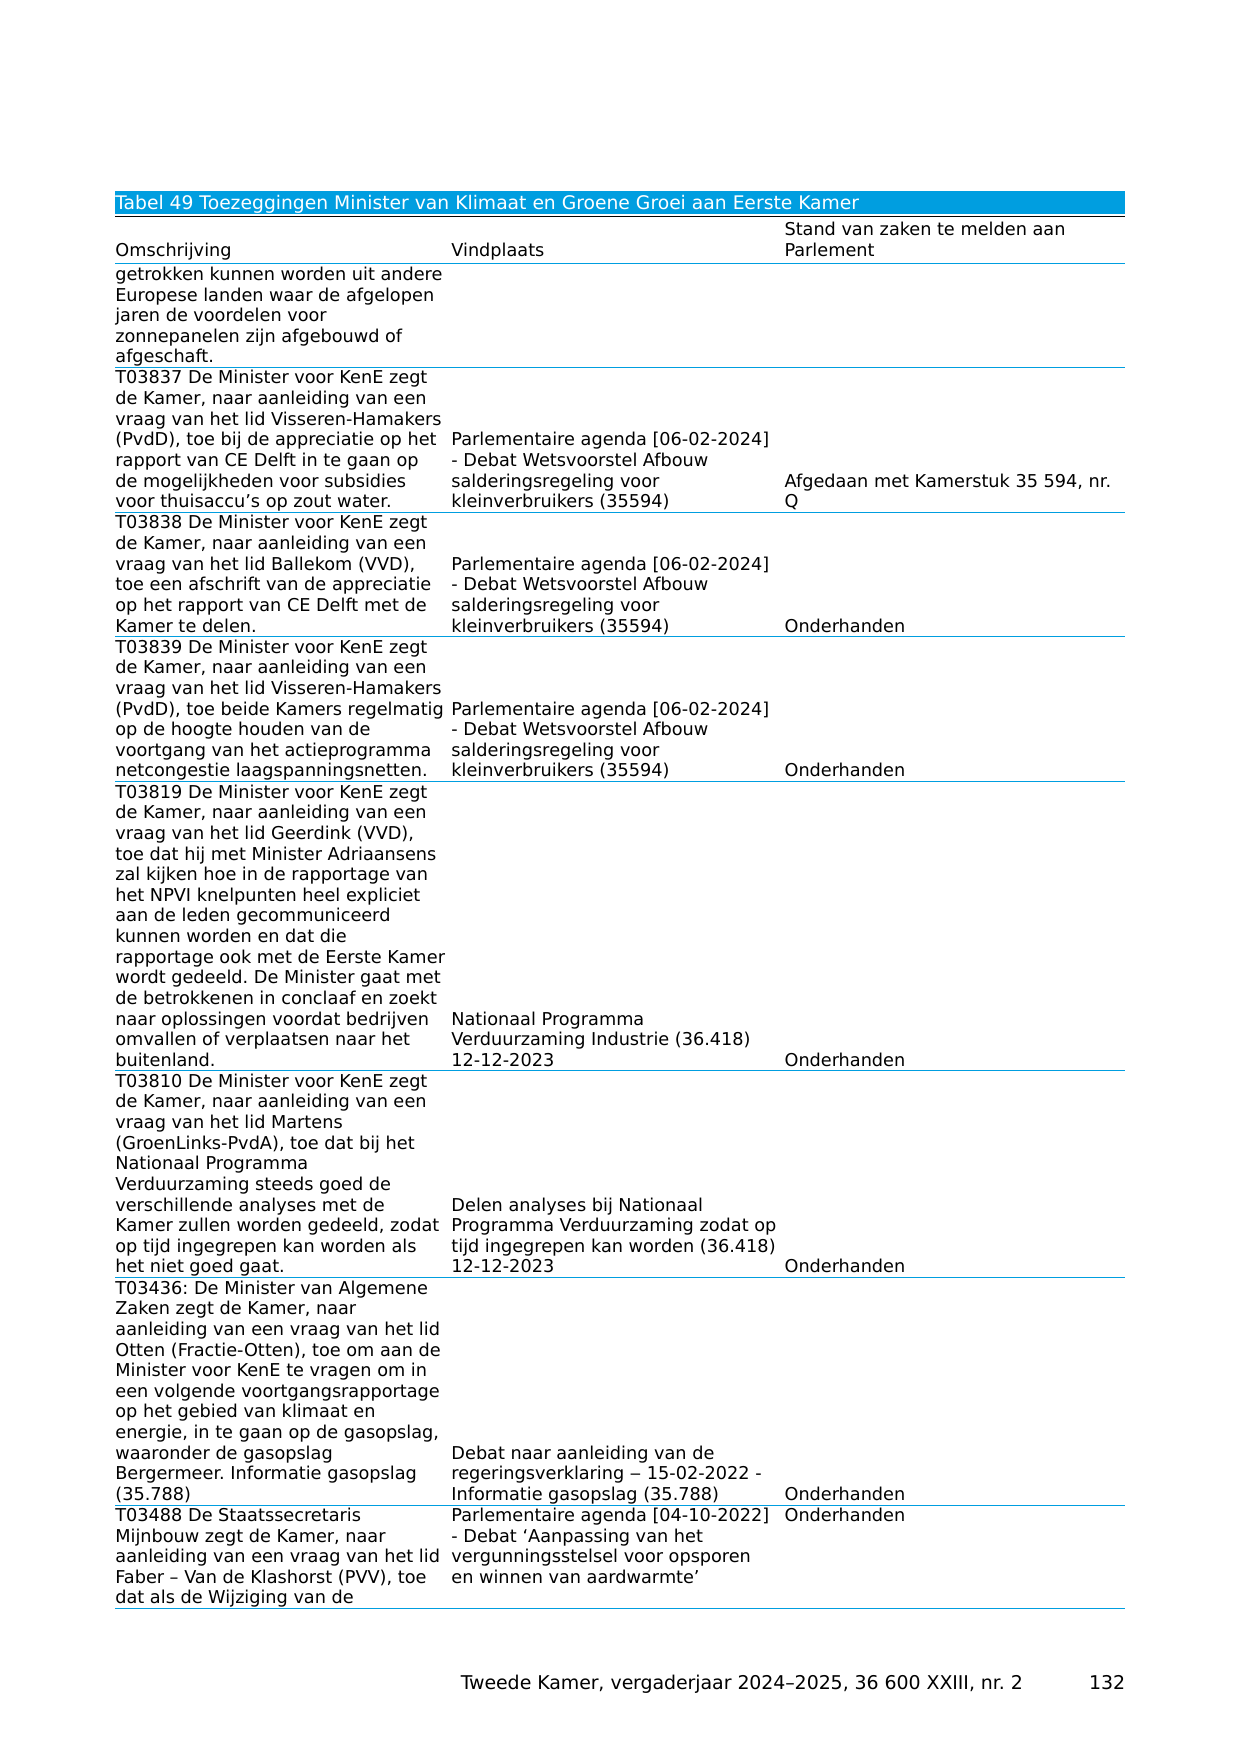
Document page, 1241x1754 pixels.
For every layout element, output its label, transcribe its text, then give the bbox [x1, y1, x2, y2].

table_cell T03436: De Minister van Algemene Zaken zegt de Kamer, naar aanleiding van een vraag van het lid Otten (Fractie-Otten), toe om aan de Minister voor KenE te vragen om in een volgende voortgangsrapportage op het gebied van klimaat en energie, in te gaan op de gasopslag, waaronder de gasopslag Bergermeer. Informatie gasopslag (35.788) [115, 1278, 448, 1504]
table_cell Parlementaire agenda [04-10-2022] - Debat ‘Aanpassing van het vergunningsstelsel voor opsporen en winnen van aardwarmte’ [448, 1506, 781, 1608]
table_cell T03488 De Staatssecretaris Mijnbouw zegt de Kamer, naar aanleiding van een vraag van het lid Faber – Van de Klashorst (PVV), toe dat als de Wijziging van de [115, 1506, 448, 1608]
table_cell Onderhanden [781, 637, 1125, 781]
table_cell Onderhanden [781, 1071, 1125, 1277]
table_cell Omschrijving [115, 217, 448, 263]
table_cell T03839 De Minister voor KenE zegt de Kamer, naar aanleiding van een vraag van het lid Visseren-Hamakers (PvdD), toe beide Kamers regelmatig op de hoogte houden van de voortgang van het actieprogramma netcongestie laagspanningsnetten. [115, 637, 448, 781]
table_cell Onderhanden [781, 782, 1125, 1070]
table_cell Nationaal Programma Verduurzaming Industrie (36.418) 12-12-2023 [448, 782, 781, 1070]
table_cell Parlementaire agenda [06-02-2024] - Debat Wetsvoorstel Afbouw salderingsregeling voor kleinverbruikers (35594) [448, 637, 781, 781]
table_cell Onderhanden [781, 1278, 1125, 1504]
table_cell T03810 De Minister voor KenE zegt de Kamer, naar aanleiding van een vraag van het lid Martens (GroenLinks-PvdA), toe dat bij het Nationaal Programma Verduurzaming steeds goed de verschillende analyses met de Kamer zullen worden gedeeld, zodat op tijd ingegrepen kan worden als het niet goed gaat. [115, 1071, 448, 1277]
table_cell Onderhanden [781, 513, 1125, 636]
table_cell Parlementaire agenda [06-02-2024] - Debat Wetsvoorstel Afbouw salderingsregeling voor kleinverbruikers (35594) [448, 513, 781, 636]
table_cell getrokken kunnen worden uit andere Europese landen waar de afgelopen jaren de voordelen voor zonnepanelen zijn afgebouwd of afgeschaft. [115, 264, 448, 367]
table_cell Debat naar aanleiding van de regeringsverklaring ‒ 15-02-2022 - Informatie gasopslag (35.788) [448, 1278, 781, 1504]
table_cell Onderhanden [781, 1506, 1125, 1608]
table_cell [448, 264, 781, 367]
table_cell Parlementaire agenda [06-02-2024] - Debat Wetsvoorstel Afbouw salderingsregeling voor kleinverbruikers (35594) [448, 368, 781, 512]
table_cell Delen analyses bij Nationaal Programma Verduurzaming zodat op tijd ingegrepen kan worden (36.418) 12-12-2023 [448, 1071, 781, 1277]
table_cell T03837 De Minister voor KenE zegt de Kamer, naar aanleiding van een vraag van het lid Visseren-Hamakers (PvdD), toe bij de appreciatie op het rapport van CE Delft in te gaan op de mogelijkheden voor subsidies voor thuisaccu’s op zout water. [115, 368, 448, 512]
table_cell Vindplaats [448, 217, 781, 263]
table_cell [781, 264, 1125, 367]
table_cell T03819 De Minister voor KenE zegt de Kamer, naar aanleiding van een vraag van het lid Geerdink (VVD), toe dat hij met Minister Adriaansens zal kijken hoe in de rapportage van het NPVI knelpunten heel expliciet aan de leden gecommuniceerd kunnen worden en dat die rapportage ook met de Eerste Kamer wordt gedeeld. De Minister gaat met de betrokkenen in conclaaf en zoekt naar oplossingen voordat bedrijven omvallen of verplaatsen naar het buitenland. [115, 782, 448, 1070]
table_cell Stand van zaken te melden aan Parlement [781, 217, 1125, 263]
table_cell Afgedaan met Kamerstuk 35 594, nr. Q [781, 368, 1125, 512]
table_cell T03838 De Minister voor KenE zegt de Kamer, naar aanleiding van een vraag van het lid Ballekom (VVD), toe een afschrift van de appreciatie op het rapport van CE Delft met de Kamer te delen. [115, 513, 448, 636]
